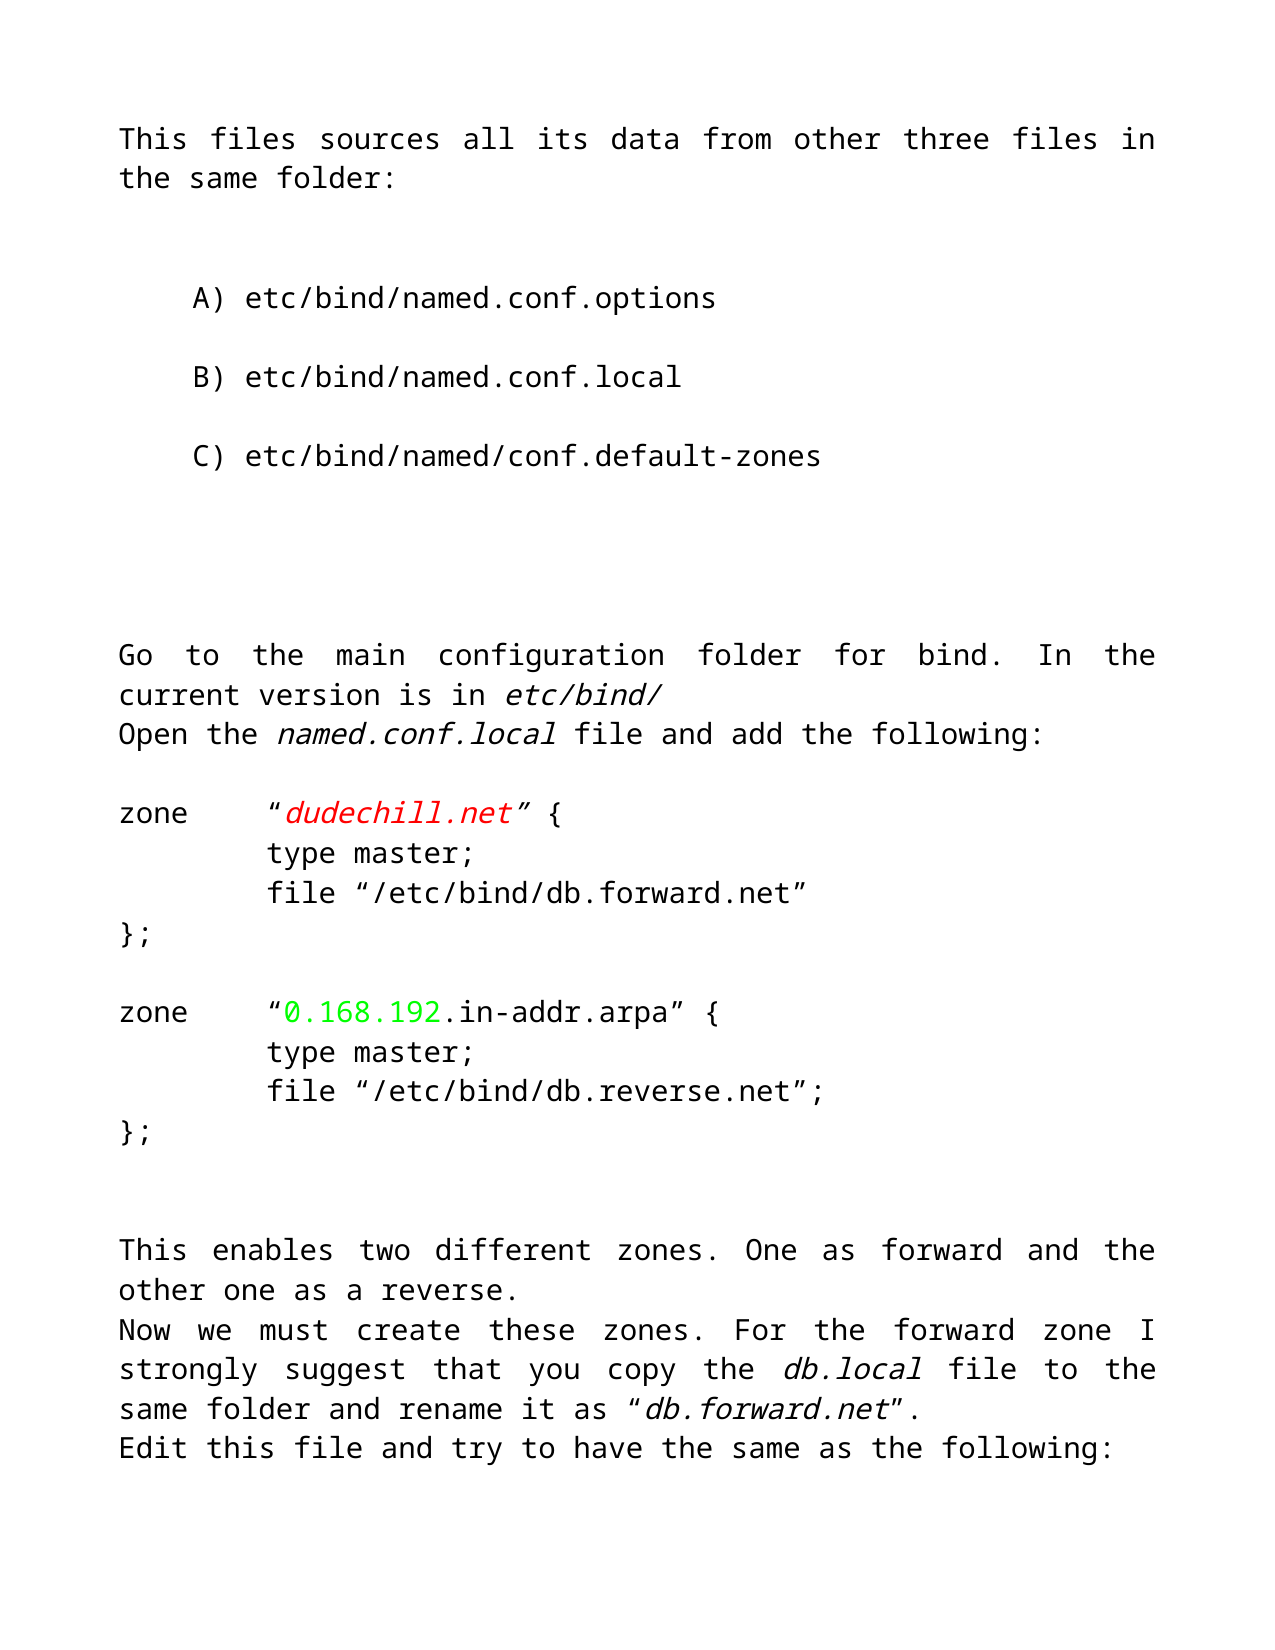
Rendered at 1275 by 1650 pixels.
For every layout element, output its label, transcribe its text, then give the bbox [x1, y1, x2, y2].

text file “/etc/bind/db.reverse.net”; [118, 1071, 1157, 1110]
text This enables two different zones. One as forward and the other one as a reverse. [118, 1229, 1157, 1309]
text B) etc/bind/named.conf.local [118, 356, 1157, 396]
text }; [118, 912, 1157, 952]
text Open the named.conf.local file and add the following: [118, 713, 1157, 753]
text zone “0.168.192.in-addr.arpa” { [118, 991, 1157, 1031]
text Now we must create these zones. For the forward zone I strongly suggest that you copy the db.local file to the same folder and rename it as “db.forward.net”. [118, 1309, 1157, 1428]
text Edit this file and try to have the same as the following: [118, 1428, 1157, 1467]
text A) etc/bind/named.conf.options [118, 277, 1157, 317]
text file “/etc/bind/db.forward.net” [118, 872, 1157, 912]
text type master; [118, 1031, 1157, 1071]
text type master; [118, 832, 1157, 872]
text This files sources all its data from other three files in the same folder: [118, 118, 1157, 197]
text C) etc/bind/named/conf.default-zones [118, 436, 1157, 475]
text }; [118, 1110, 1157, 1150]
text Go to the main configuration folder for bind. In the current version is in etc/bind/ [118, 634, 1157, 713]
text zone “dudechill.net” { [118, 793, 1157, 832]
